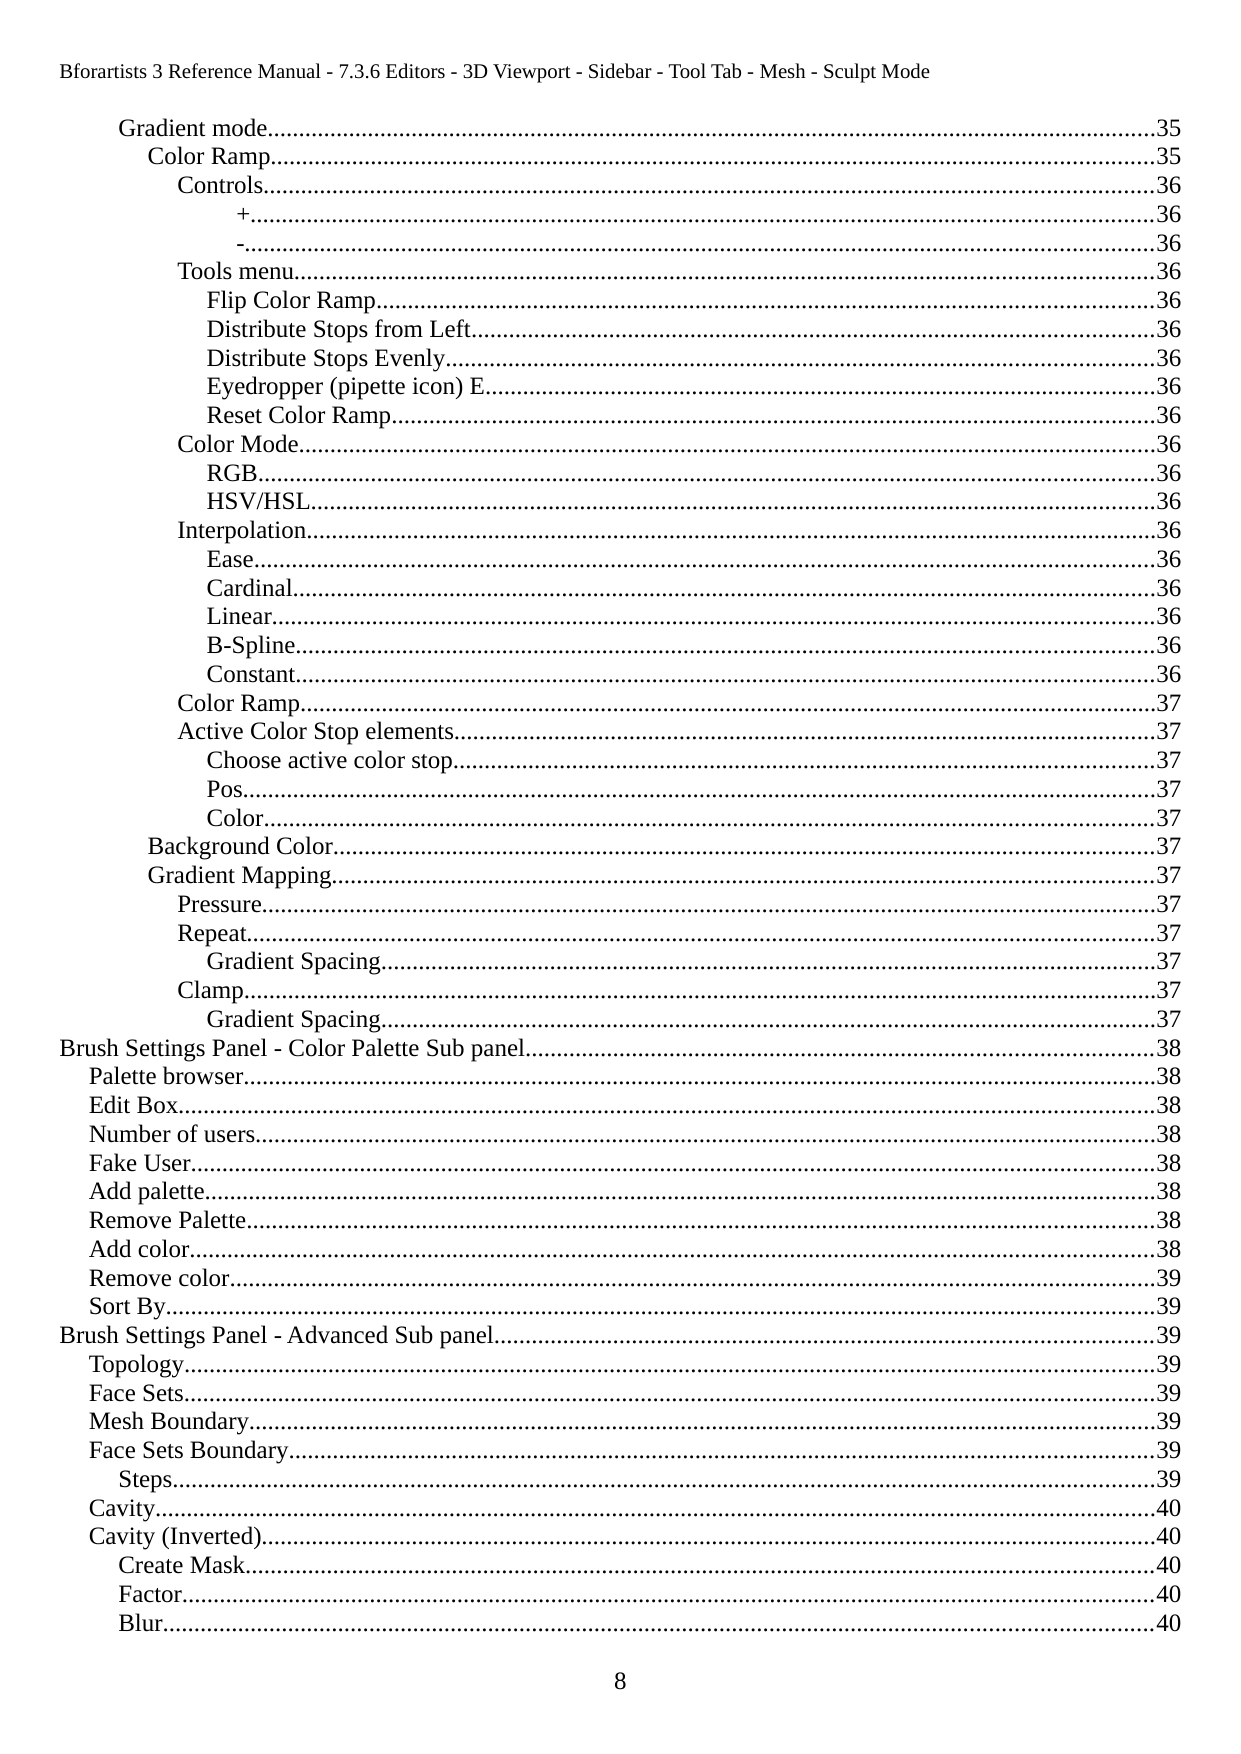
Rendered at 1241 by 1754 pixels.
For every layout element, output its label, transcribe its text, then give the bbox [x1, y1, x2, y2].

text RGB 36 [206, 458, 1181, 486]
text Add color 38 [88, 1234, 1181, 1263]
text Controls 36 [177, 170, 1181, 199]
text Background Color 37 [147, 831, 1181, 860]
text Distribute Stops Evenly 36 [206, 343, 1181, 371]
text Add palette 38 [88, 1176, 1181, 1205]
text Topology 39 [88, 1349, 1181, 1378]
text Distribute Stops from Left 36 [206, 314, 1181, 343]
text Cardinal 36 [206, 573, 1181, 601]
text Cavity 40 [88, 1493, 1181, 1521]
text Palette browser 38 [88, 1061, 1181, 1090]
text Gradient Spacing 37 [206, 1004, 1181, 1033]
text Pressure 37 [177, 889, 1181, 918]
text Remove color 39 [88, 1263, 1181, 1291]
text Gradient Mapping 37 [147, 860, 1181, 889]
text - 36 [236, 228, 1181, 256]
text Brush Settings Panel - Advanced Sub panel 39 [59, 1320, 1181, 1349]
text Create Mask 40 [118, 1550, 1181, 1579]
text HSV/HSL 36 [206, 486, 1181, 515]
text Color Ramp 35 [147, 141, 1181, 170]
text Flip Color Ramp 36 [206, 285, 1181, 314]
text + 36 [236, 199, 1181, 228]
text Remove Palette 38 [88, 1205, 1181, 1234]
text Brush Settings Panel - Color Palette Sub panel 38 [59, 1033, 1181, 1061]
text Steps 39 [118, 1464, 1181, 1493]
text Linear 36 [206, 601, 1181, 630]
text Ease 36 [206, 544, 1181, 573]
text Edit Box 38 [88, 1090, 1181, 1119]
text Mesh Boundary 39 [88, 1406, 1181, 1435]
text Face Sets Boundary 39 [88, 1435, 1181, 1464]
text Color Ramp 37 [177, 688, 1181, 716]
text Face Sets 39 [88, 1378, 1181, 1406]
text B-Spline 36 [206, 630, 1181, 659]
text Choose active color stop 37 [206, 745, 1181, 774]
text Fake User 38 [88, 1148, 1181, 1176]
text Cavity (Inverted) 40 [88, 1521, 1181, 1550]
text Blur 40 [118, 1608, 1181, 1636]
text Active Color Stop elements 37 [177, 716, 1181, 745]
text Gradient Spacing 37 [206, 946, 1181, 975]
text Constant 36 [206, 659, 1181, 688]
text Repeat 37 [177, 918, 1181, 946]
text Color Mode 36 [177, 429, 1181, 458]
text Gradient mode 35 [118, 113, 1181, 141]
text Tools menu 36 [177, 256, 1181, 285]
text Pos 37 [206, 774, 1181, 803]
text Interpolation 36 [177, 515, 1181, 544]
text Factor 40 [118, 1579, 1181, 1608]
text Reset Color Ramp 36 [206, 400, 1181, 429]
text Eyedropper (pipette icon) E 36 [206, 371, 1181, 400]
text Number of users 38 [88, 1119, 1181, 1148]
text Sort By 39 [88, 1291, 1181, 1320]
text Color 37 [206, 803, 1181, 831]
text Clamp 37 [177, 975, 1181, 1004]
